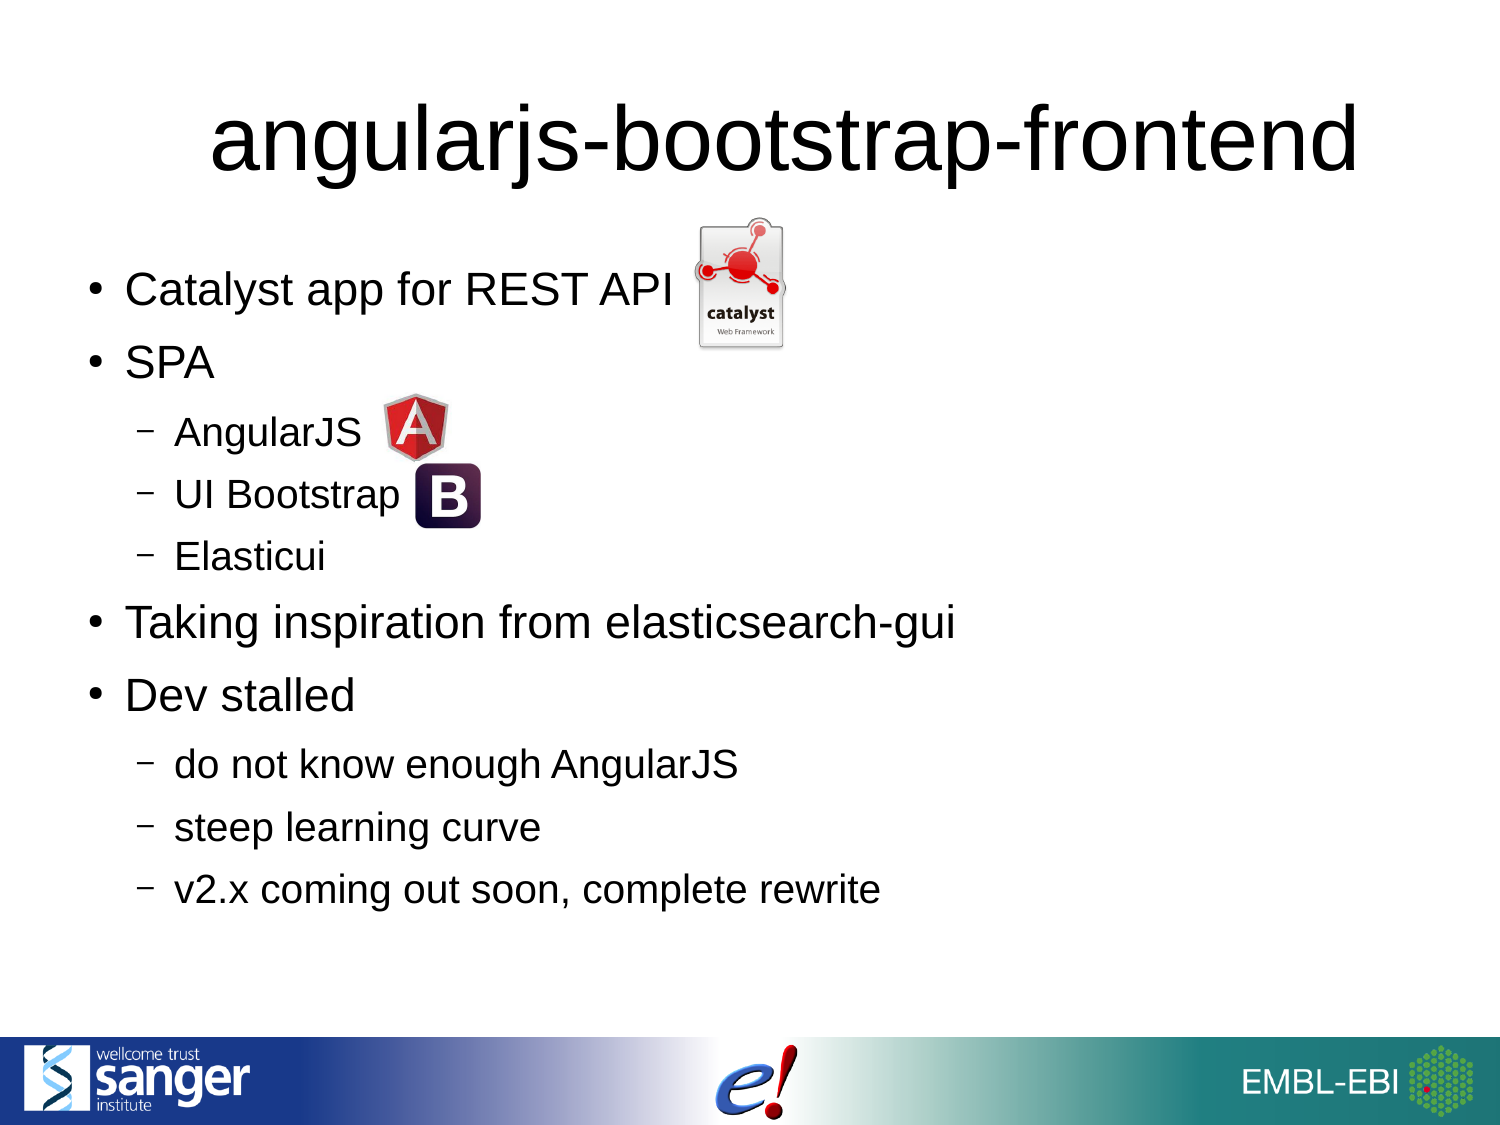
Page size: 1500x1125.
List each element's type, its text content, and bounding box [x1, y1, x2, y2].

title angularjs-bootstrap-frontend [75, 44, 1425, 233]
picture [693, 216, 790, 354]
picture [0, 1037, 1500, 1125]
picture [379, 392, 481, 529]
list Catalyst app for REST API SPA AngularJS UI Bootstrap Elasticui Taking inspiration from elasticsearch-gui Dev stalled do not know enough AngularJS steep learning curve v2.x coming out soon, complete rewrite [75, 263, 1395, 916]
